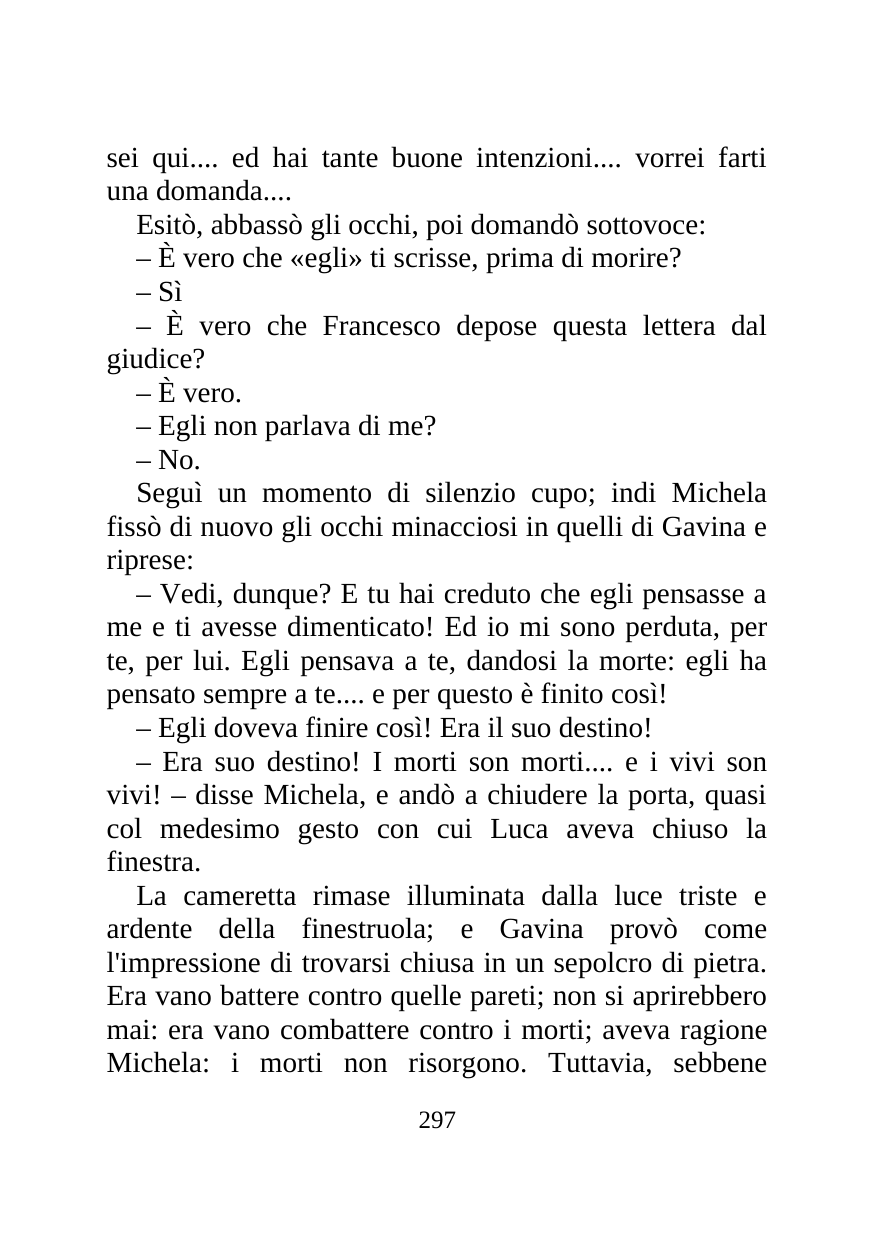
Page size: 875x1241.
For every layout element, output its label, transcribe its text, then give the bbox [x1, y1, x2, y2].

text – È vero che «egli» ti scrisse, prima di morire? [106, 241, 768, 274]
text – È vero. [106, 375, 768, 408]
text La cameretta rimase illuminata dalla luce triste e ardente della finestruola; e Gavina provò come l'impressione di trovarsi chiusa in un sepolcro di pietra. Era vano battere contro quelle pareti; non si aprirebbero mai: era vano combattere contro i morti; aveva ragione Michela: i morti non risorgono. Tuttavia, sebbene [106, 878, 768, 1079]
text Esitò, abbassò gli occhi, poi domandò sottovoce: [106, 207, 768, 241]
text – È vero che Francesco depose questa lettera dal giudice? [106, 308, 768, 375]
text – No. [106, 442, 768, 475]
text – Era suo destino! I morti son morti.... e i vivi son vivi! – disse Michela, e andò a chiudere la porta, quasi col medesimo gesto con cui Luca aveva chiuso la finestra. [106, 744, 768, 878]
text – Sì [106, 274, 768, 308]
text – Vedi, dunque? E tu hai creduto che egli pensasse a me e ti avesse dimenticato! Ed io mi sono perduta, per te, per lui. Egli pensava a te, dandosi la morte: egli ha pensato sempre a te.... e per questo è finito così! [106, 576, 768, 710]
text – Egli doveva finire così! Era il suo destino! [106, 710, 768, 744]
text Seguì un momento di silenzio cupo; indi Michela fissò di nuovo gli occhi minacciosi in quelli di Gavina e riprese: [106, 475, 768, 576]
text sei qui.... ed hai tante buone intenzioni.... vorrei farti una domanda.... [106, 140, 768, 207]
text – Egli non parlava di me? [106, 408, 768, 442]
